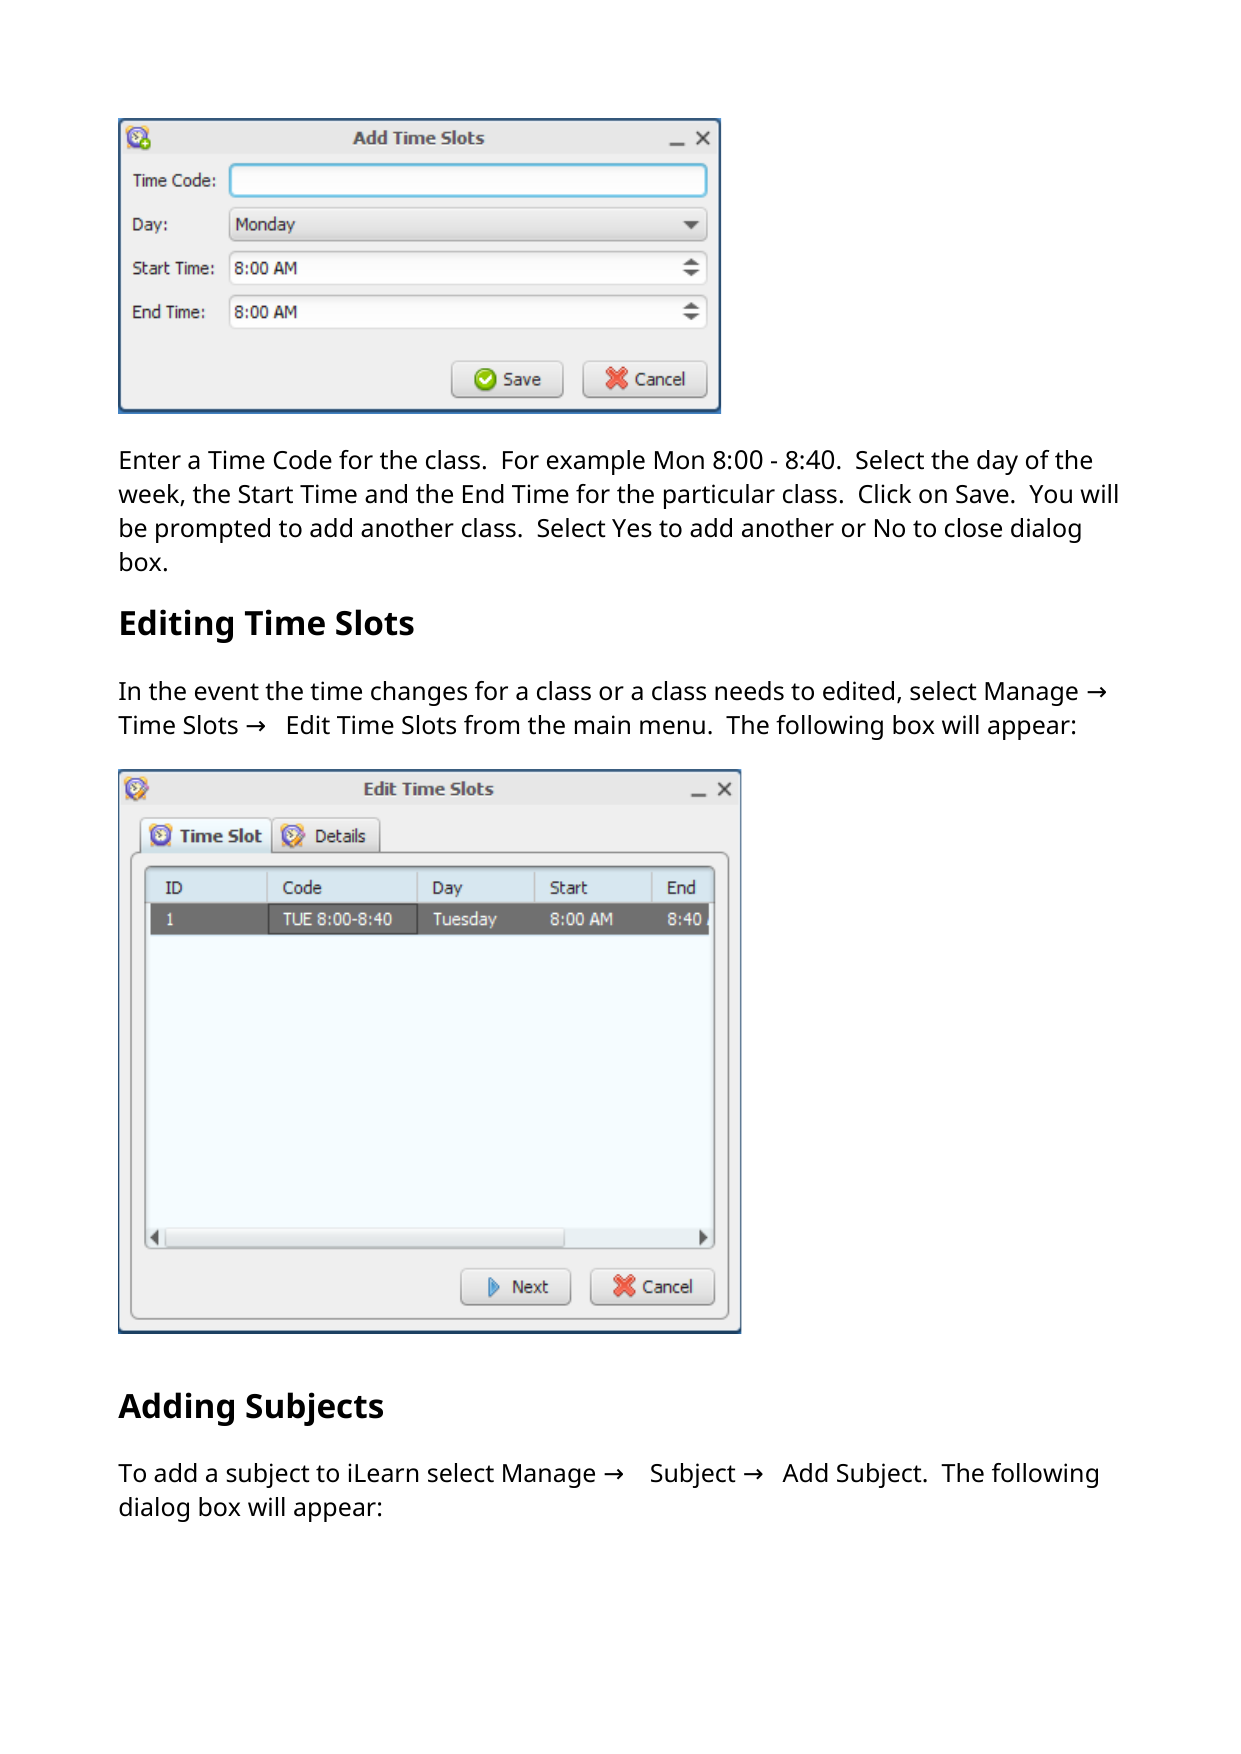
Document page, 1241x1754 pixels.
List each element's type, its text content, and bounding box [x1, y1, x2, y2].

text To add a subject to iLearn select Manage → Subject → Add Subject. The following dialog box will appear: [118, 1456, 1122, 1524]
text Enter a Time Code for the class. For example Mon 8:00 - 8:40. Select the day of the week, the Start Time and the End Time for the particular class. Click on Save. You will be prompted to add another class. Select Yes to add another or No to close dialog box. [118, 441, 1122, 579]
text In the event the time changes for a class or a class needs to edited, select Manage → Time Slots → Edit Time Slots from the main menu. The following box will appear: [118, 673, 1122, 742]
text Adding Subjects [118, 1382, 1122, 1428]
text Editing Time Slots [118, 600, 1122, 645]
